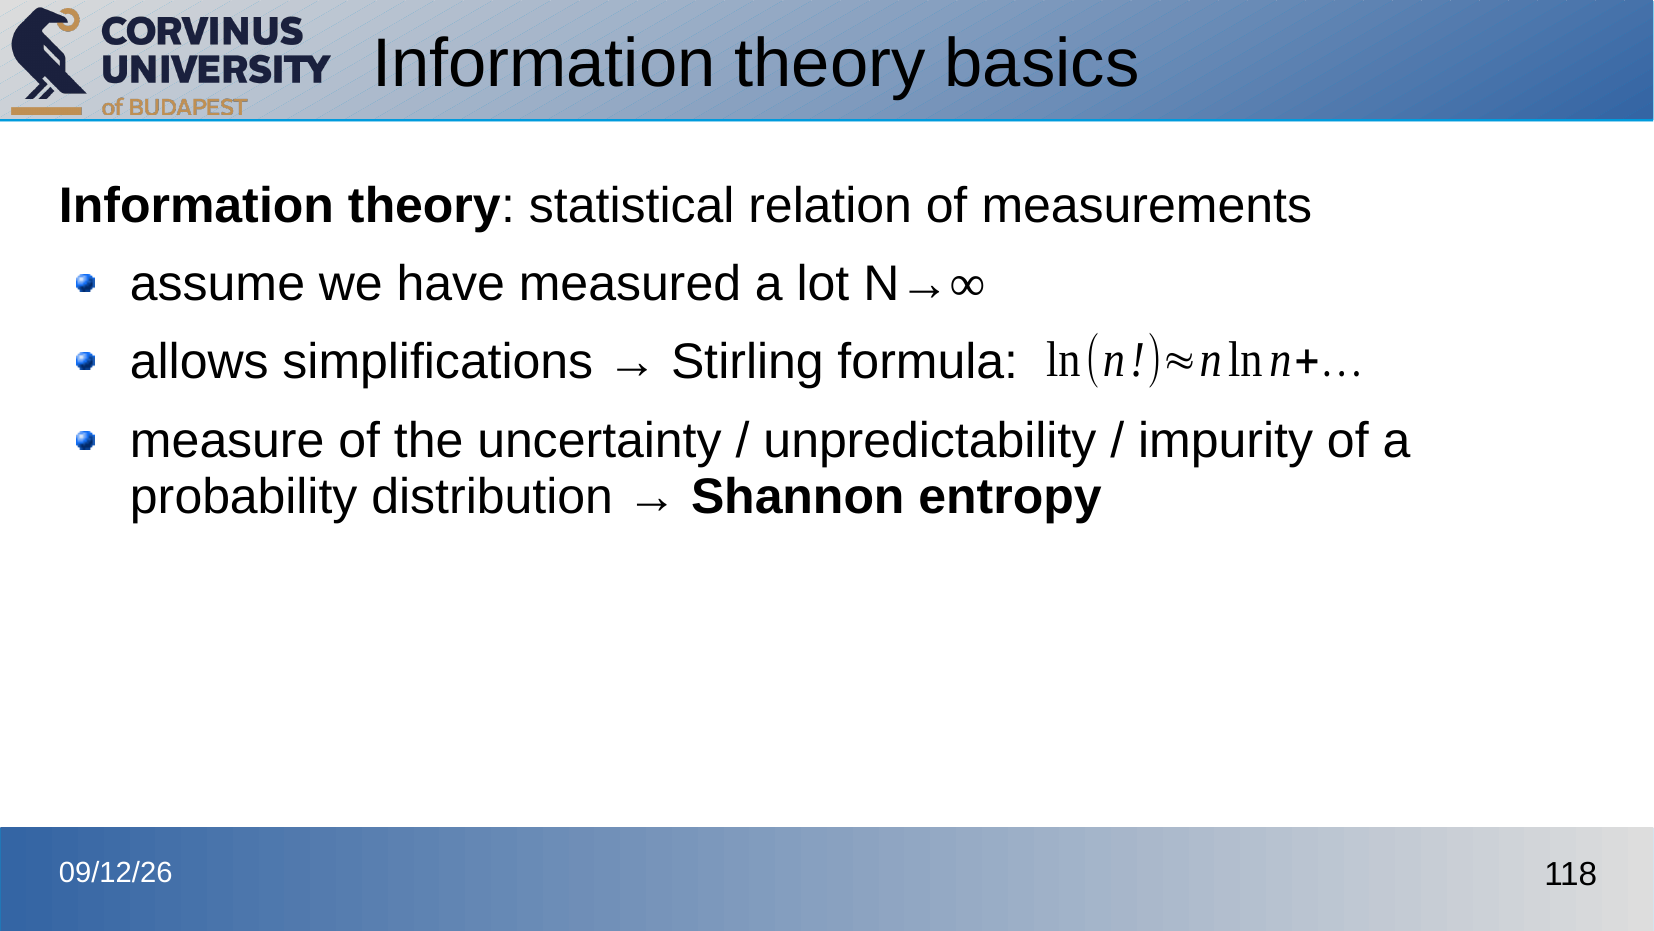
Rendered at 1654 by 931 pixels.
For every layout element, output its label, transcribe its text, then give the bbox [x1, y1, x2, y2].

list Information theory: statistical relation of measurements assume we have measured a lot N→∞ allows simplifications → Stirling formula: measure of the uncertainty / unpredictability / impurity of a probability distribution → Shannon entropy [59, 177, 1595, 768]
chart [1044, 330, 1364, 392]
picture [11, 7, 331, 115]
title Information theory basics [372, 23, 1625, 103]
